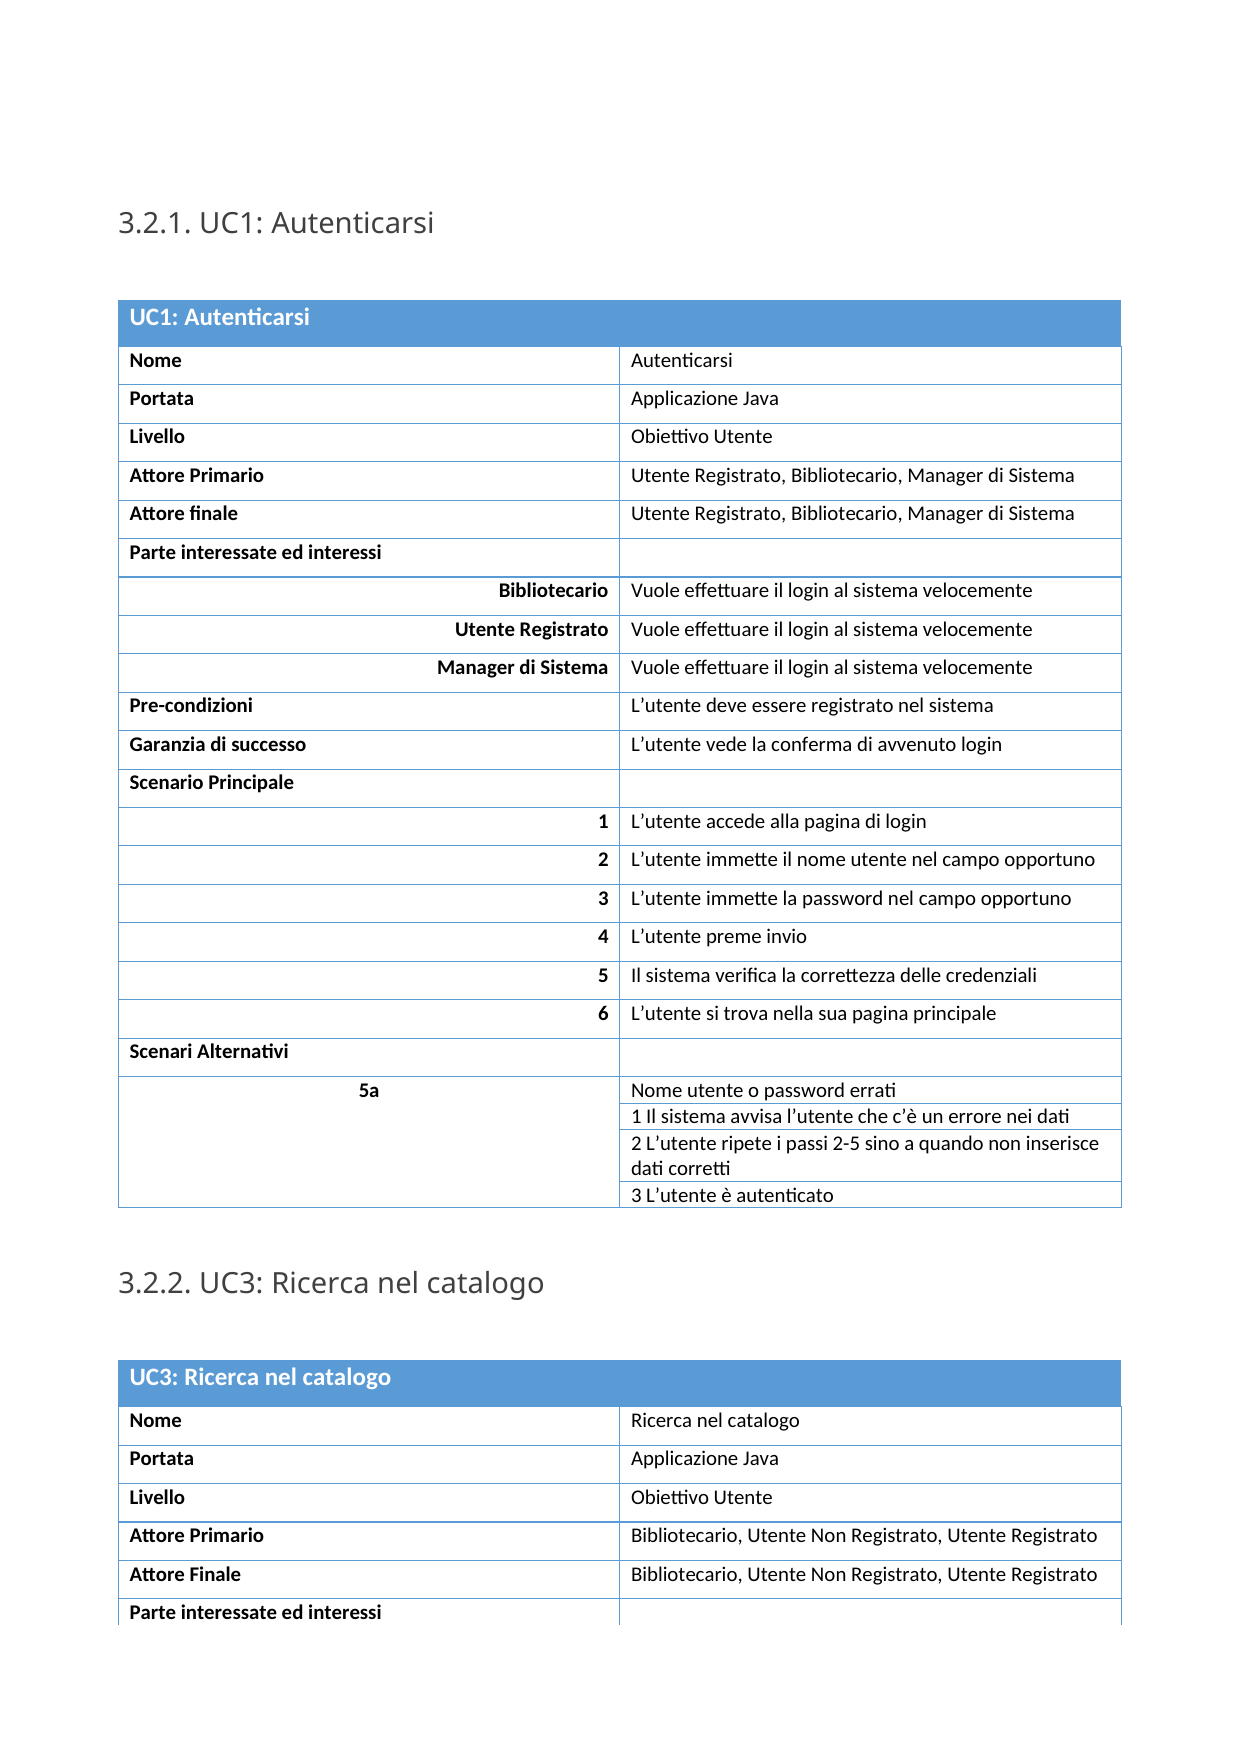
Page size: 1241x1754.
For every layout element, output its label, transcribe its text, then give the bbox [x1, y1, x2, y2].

table_cell Bibliotecario, Utente Non Registrato, Utente Registrato [620, 1523, 1121, 1560]
table_cell Nome [119, 1407, 619, 1444]
table_cell [620, 1039, 1121, 1076]
table_cell 1 Il sistema avvisa l’utente che c’è un errore nei dati [620, 1104, 1121, 1129]
table_cell Applicazione Java [620, 385, 1121, 423]
table_cell L’utente vede la conferma di avvenuto login [620, 731, 1121, 768]
table_cell 4 [119, 923, 619, 961]
table_cell Il sistema verifica la correttezza delle credenziali [620, 962, 1121, 999]
table_cell Obiettivo Utente [620, 1484, 1121, 1521]
table_cell [620, 539, 1121, 576]
table_cell Parte interessate ed interessi [119, 1599, 619, 1625]
table_cell L’utente immette il nome utente nel campo opportuno [620, 846, 1121, 884]
table_cell 2 L’utente ripete i passi 2-5 sino a quando non inserisce dati corretti [620, 1130, 1121, 1181]
table_cell [620, 1599, 1121, 1625]
table_cell L’utente preme invio [620, 923, 1121, 961]
table_cell Attore Primario [119, 1523, 619, 1560]
table_cell [620, 770, 1121, 807]
table_cell 6 [119, 1000, 619, 1038]
table_cell Nome utente o password errati [620, 1077, 1121, 1102]
table_cell Livello [119, 424, 619, 461]
table_cell Attore Finale [119, 1561, 619, 1598]
table_cell 2 [119, 846, 619, 884]
table_cell L’utente immette la password nel campo opportuno [620, 885, 1121, 922]
table_cell Vuole effettuare il login al sistema velocemente [620, 654, 1121, 692]
table_cell Attore Primario [119, 462, 619, 499]
table_cell Portata [119, 1446, 619, 1483]
table_cell Bibliotecario [119, 578, 619, 615]
table_cell Scenario Principale [119, 770, 619, 807]
table_cell Manager di Sistema [119, 654, 619, 692]
table_cell Pre-condizioni [119, 693, 619, 730]
table_cell L’utente si trova nella sua pagina principale [620, 1000, 1121, 1038]
table_cell Portata [119, 385, 619, 423]
table_cell Bibliotecario, Utente Non Registrato, Utente Registrato [620, 1561, 1121, 1598]
table_cell Nome [119, 347, 619, 384]
table_cell Utente Registrato, Bibliotecario, Manager di Sistema [620, 501, 1121, 538]
subtitle 3.2.2. UC3: Ricerca nel catalogo [118, 1262, 1122, 1302]
table_cell Attore finale [119, 501, 619, 538]
table_cell Ricerca nel catalogo [620, 1407, 1121, 1444]
table_cell 3 L’utente è autenticato [620, 1182, 1121, 1207]
table_cell Vuole effettuare il login al sistema velocemente [620, 578, 1121, 615]
table_header UC3: Ricerca nel catalogo [119, 1361, 1121, 1406]
table_cell Utente Registrato [119, 616, 619, 653]
table_cell 3 [119, 885, 619, 922]
table_cell 5a [119, 1077, 619, 1207]
table_cell Obiettivo Utente [620, 424, 1121, 461]
subtitle 3.2.1. UC1: Autenticarsi [118, 202, 1122, 242]
table_cell 1 [119, 808, 619, 845]
table_cell Parte interessate ed interessi [119, 539, 619, 576]
table_cell Vuole effettuare il login al sistema velocemente [620, 616, 1121, 653]
table_cell L’utente accede alla pagina di login [620, 808, 1121, 845]
table_cell Autenticarsi [620, 347, 1121, 384]
table_cell Utente Registrato, Bibliotecario, Manager di Sistema [620, 462, 1121, 499]
table_cell Livello [119, 1484, 619, 1521]
table_cell Garanzia di successo [119, 731, 619, 768]
table_cell Scenari Alternativi [119, 1039, 619, 1076]
table_cell Applicazione Java [620, 1446, 1121, 1483]
table_cell L’utente deve essere registrato nel sistema [620, 693, 1121, 730]
table_header UC1: Autenticarsi [119, 301, 1121, 346]
table_cell 5 [119, 962, 619, 999]
